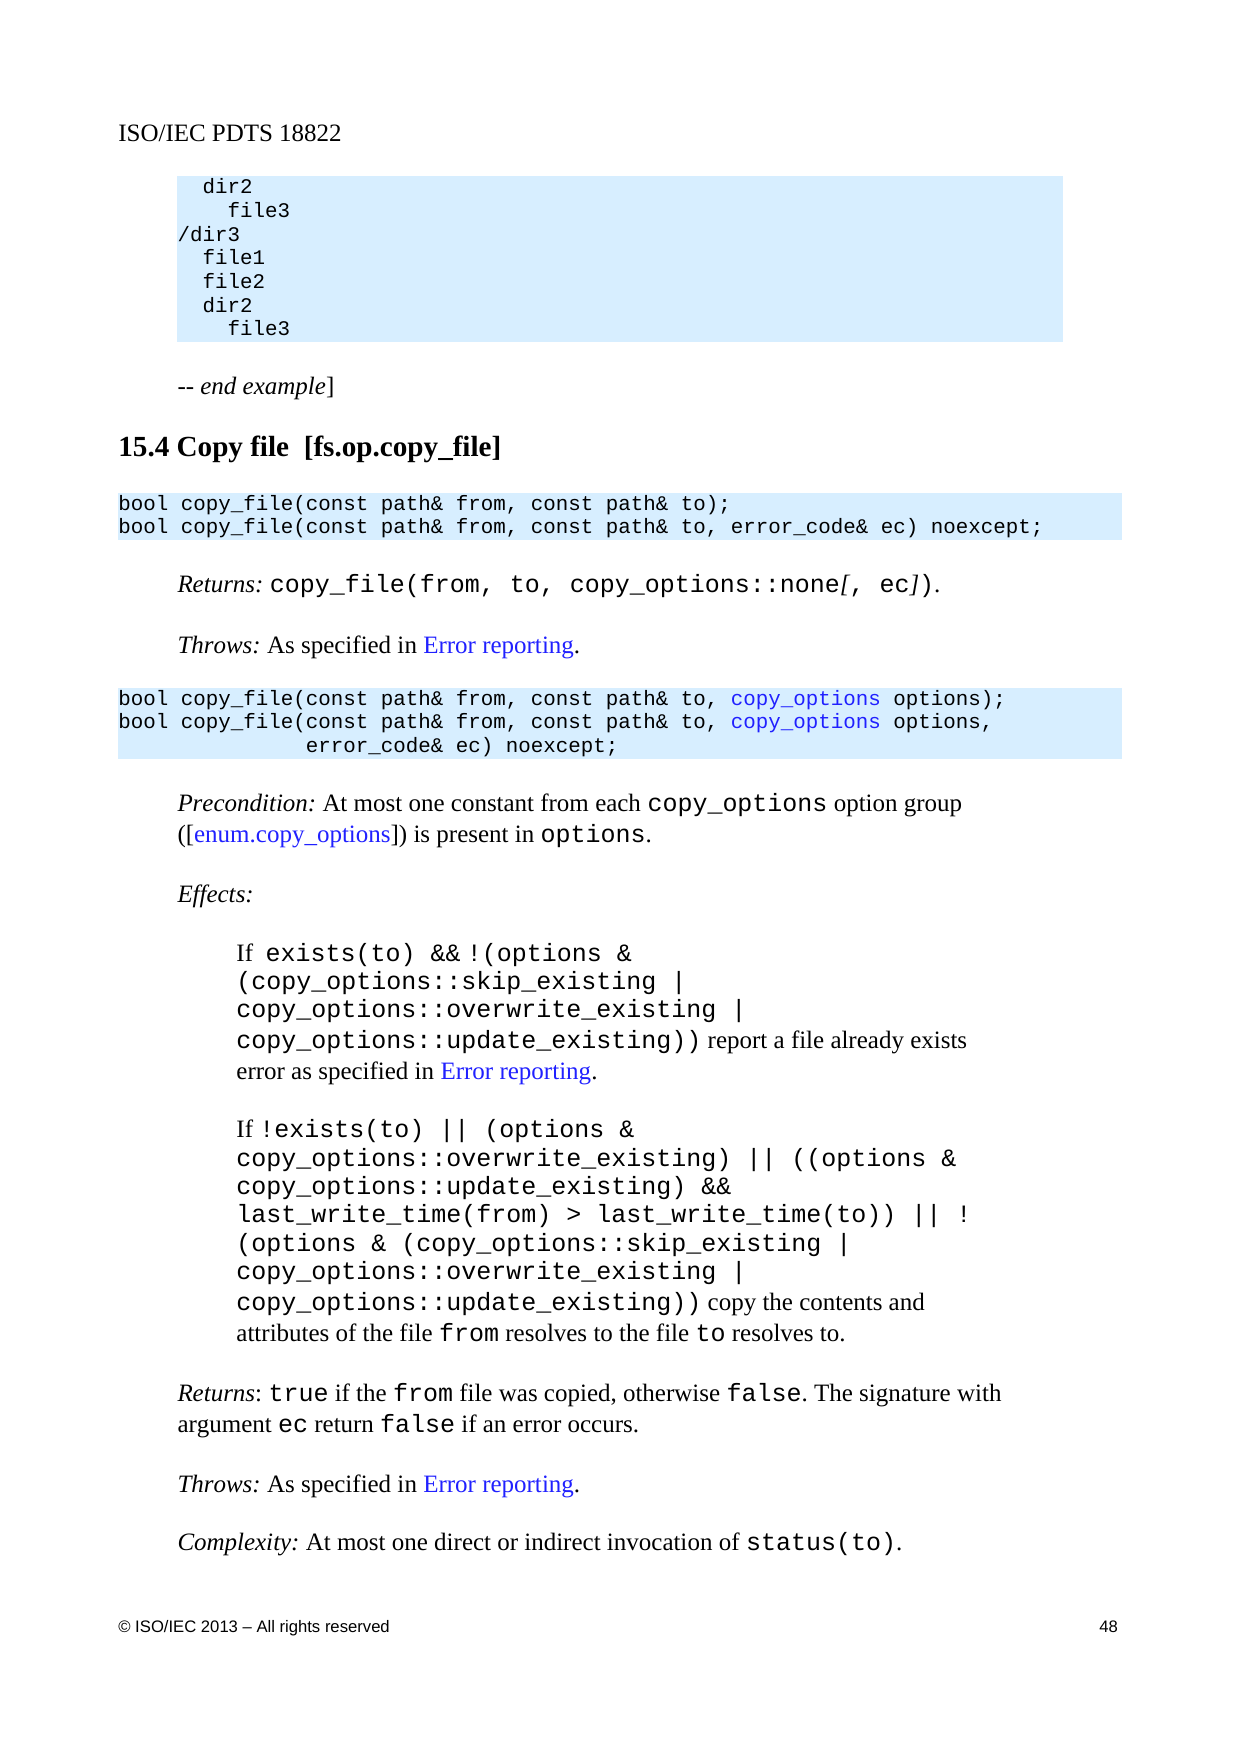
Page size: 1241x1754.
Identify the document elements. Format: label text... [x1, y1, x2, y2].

text Returns: true if the from file was copied, otherwise false. The signature with argument ec return false if an error occurs. [177, 1378, 1063, 1439]
subtitle 15.4 Copy file [fs.op.copy_file] [118, 429, 1122, 463]
text file1 [177, 247, 1063, 271]
text bool copy_file(const path& from, const path& to, copy_options options, [118, 712, 1122, 735]
text bool copy_file(const path& from, const path& to, error_code& ec) noexcept; [118, 516, 1122, 540]
text -- end example] [177, 371, 1063, 400]
text file3 [177, 318, 1063, 342]
text error_code& ec) noexcept; [118, 735, 1122, 759]
text file2 [177, 271, 1063, 294]
text dir2 [177, 294, 1063, 318]
text If !exists(to) || (options & copy_options::overwrite_existing) || ((options & copy_options::update_existing) && last_write_time(from) > last_write_time(to)) || !(options & (copy_options::skip_existing | copy_options::overwrite_existing | copy_options::update_existing)) copy the contents and attributes of the file from resolves to the file to resolves to. [236, 1114, 1004, 1348]
text Precondition: At most one constant from each copy_options option group ([enum.copy_options]) is present in options. [177, 788, 1063, 850]
text bool copy_file(const path& from, const path& to); [118, 493, 1122, 516]
text Throws: As specified in Error reporting. [177, 630, 1063, 658]
text Effects: [177, 879, 1063, 908]
text Returns: copy_file(from, to, copy_options::none[, ec]). [177, 569, 1063, 600]
text bool copy_file(const path& from, const path& to, copy_options options); [118, 688, 1122, 712]
text file3 [177, 200, 1063, 224]
text Throws: As specified in Error reporting. [177, 1469, 1063, 1498]
text dir2 [177, 176, 1063, 200]
text Complexity: At most one direct or indirect invocation of status(to). [177, 1527, 1063, 1558]
text If exists(to) && !(options & (copy_options::skip_existing | copy_options::overwrite_existing | copy_options::update_existing)) report a file already exists error as specified in Error reporting. [236, 938, 1004, 1085]
text /dir3 [177, 224, 1063, 247]
